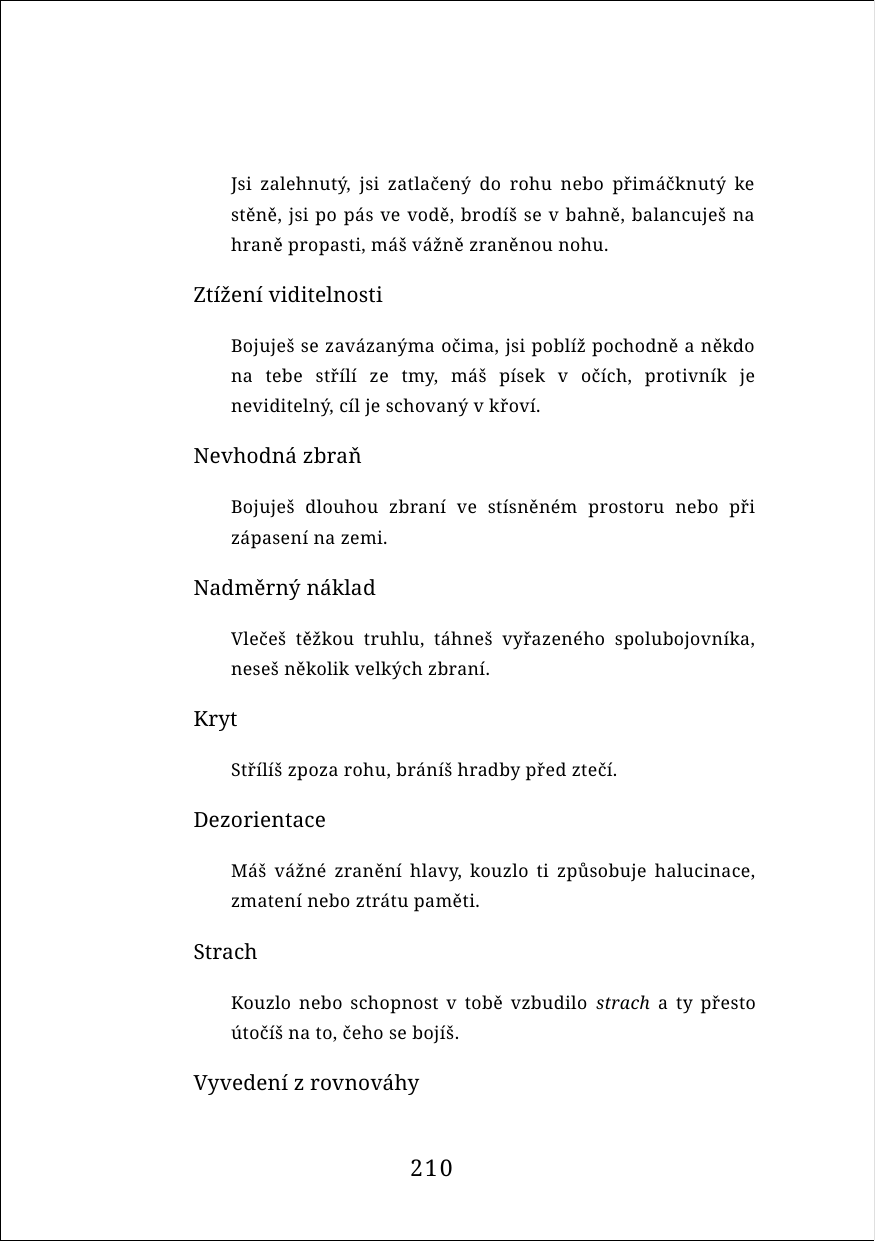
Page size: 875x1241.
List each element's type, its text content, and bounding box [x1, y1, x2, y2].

list Nadměrný náklad [156, 573, 756, 601]
list Jsi zalehnutý, jsi zatlačený do rohu nebo přimáčknutý ke stěně, jsi po pás ve vodě, brodíš se v bahně, balancuješ na hraně propasti, máš vážně zraněnou nohu. [193, 172, 756, 256]
list Kouzlo nebo schopnost v tobě vzbudilo strach a ty přesto útočíš na to, čeho se bojíš. [193, 990, 756, 1044]
list Ztížení viditelnosti [156, 280, 756, 308]
list Strach [156, 937, 756, 965]
list Máš vážné zranění hlavy, kouzlo ti způsobuje halucinace, zmatení nebo ztrátu paměti. [193, 859, 756, 913]
list Vlečeš těžkou truhlu, táhneš vyřazeného spolubojovníka, neseš několik velkých zbraní. [193, 626, 756, 681]
list Bojuješ dlouhou zbraní ve stísněném prostoru nebo při zápasení na zemi. [193, 495, 756, 549]
list Bojuješ se zavázanýma očima, jsi poblíž pochodně a někdo na tebe střílí ze tmy, máš písek v očích, protivník je neviditelný, cíl je schovaný v křoví. [193, 333, 756, 418]
list Vyvedení z rovnováhy [156, 1068, 756, 1097]
list Nevhodná zbraň [156, 442, 756, 470]
list Střílíš zpoza rohu, bráníš hradby před ztečí. [193, 758, 756, 782]
list Dezorientace [156, 806, 756, 834]
list Kryt [156, 704, 756, 733]
